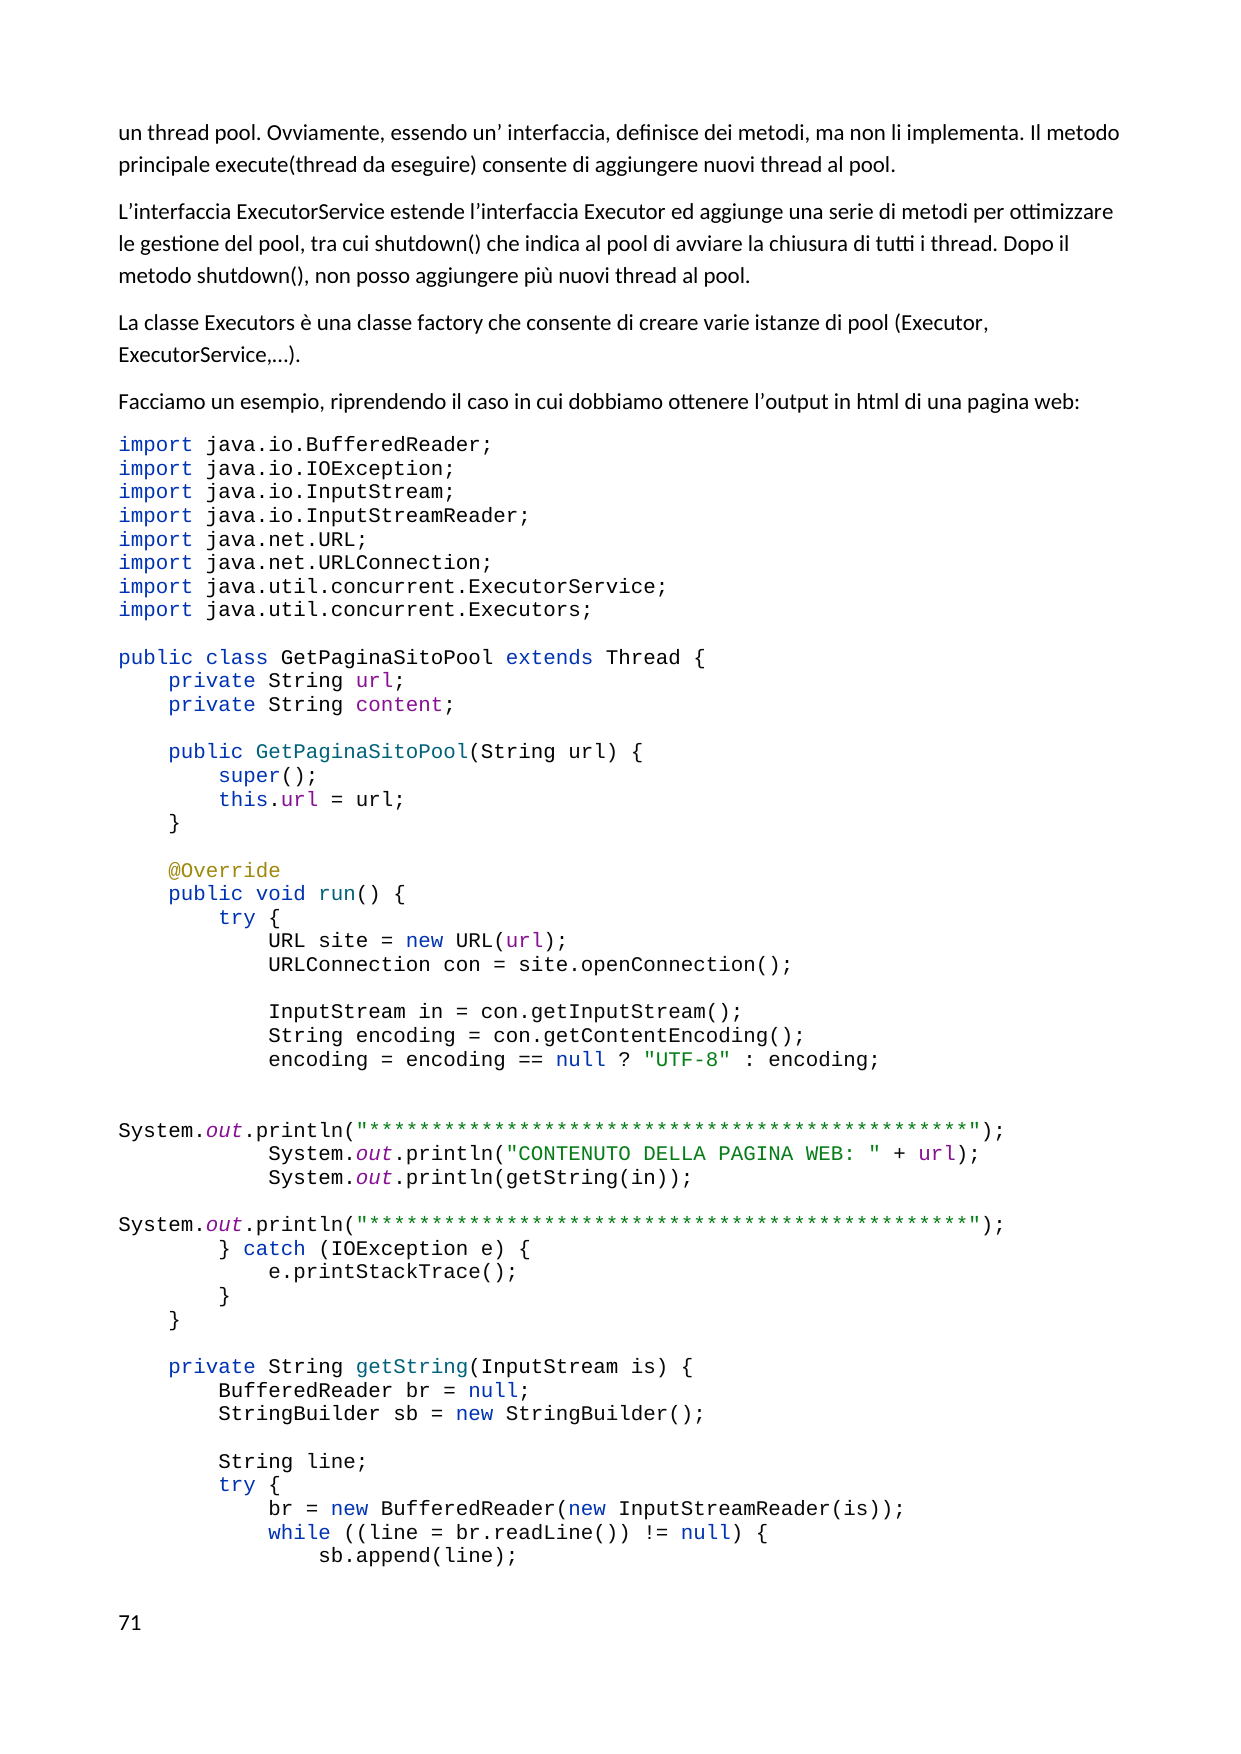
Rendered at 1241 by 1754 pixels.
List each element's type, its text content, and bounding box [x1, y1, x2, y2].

text La classe Executors è una classe factory che consente di creare varie istanze di pool (Executor, ExecutorService,…). [118, 308, 1122, 368]
text import java.io.BufferedReader; import java.io.IOException; import java.io.InputStream; import java.io.InputStreamReader; import java.net.URL; import java.net.URLConnection; import java.util.concurrent.ExecutorService; import java.util.concurrent.Executors; public class GetPaginaSitoPool extends Thread { private String url; private String content; public GetPaginaSitoPool(String url) { super(); this.url = url; } @Override public void run() { try { URL site = new URL(url); URLConnection con = site.openConnection(); InputStream in = con.getInputStream(); String encoding = con.getContentEncoding(); encoding = encoding == null ? "UTF-8" : encoding; System.out.println("************************************************"); System.out.println("CONTENUTO DELLA PAGINA WEB: " + url); System.out.println(getString(in)); System.out.println("************************************************"); } catch (IOException e) { e.printStackTrace(); } } private String getString(InputStream is) { BufferedReader br = null; StringBuilder sb = new StringBuilder(); String line; try { br = new BufferedReader(new InputStreamReader(is)); while ((line = br.readLine()) != null) { sb.append(line); [118, 434, 1122, 1569]
text L’interfaccia ExecutorService estende l’interfaccia Executor ed aggiunge una serie di metodi per ottimizzare le gestione del pool, tra cui shutdown() che indica al pool di avviare la chiusura di tutti i thread. Dopo il metodo shutdown(), non posso aggiungere più nuovi thread al pool. [118, 197, 1122, 289]
text un thread pool. Ovviamente, essendo un’ interfaccia, definisce dei metodi, ma non li implementa. Il metodo principale execute(thread da eseguire) consente di aggiungere nuovi thread al pool. [118, 118, 1122, 178]
text Facciamo un esempio, riprendendo il caso in cui dobbiamo ottenere l’output in html di una pagina web: [118, 387, 1122, 415]
